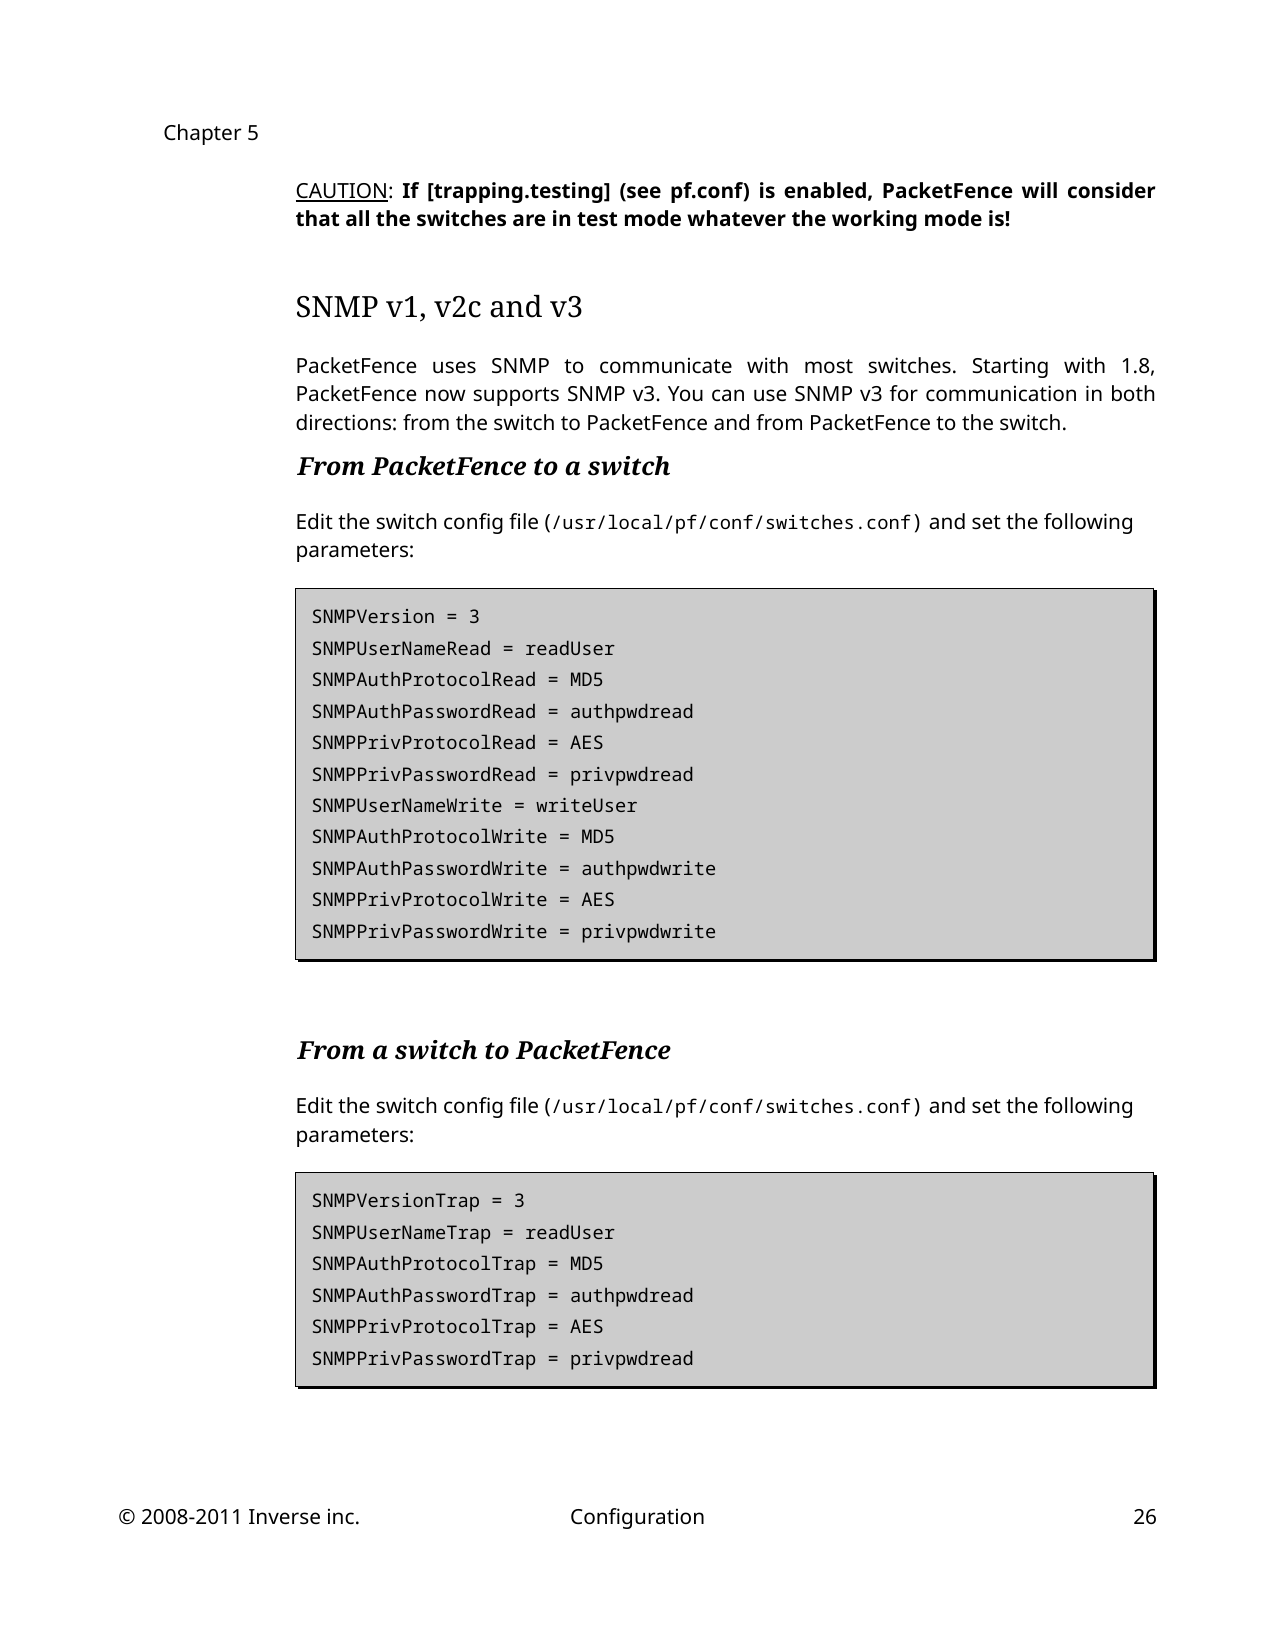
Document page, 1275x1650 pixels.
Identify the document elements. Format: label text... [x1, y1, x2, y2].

text SNMPAuthProtocolWrite = MD5 [296, 808, 1153, 839]
text SNMPPrivProtocolTrap = AES [296, 1298, 1153, 1329]
text SNMPPrivProtocolWrite = AES [296, 871, 1153, 902]
text SNMPUserNameRead = readUser [296, 619, 1153, 651]
text SNMPPrivProtocolRead = AES [296, 713, 1153, 745]
subtitle From a switch to PacketFence [260, 1033, 1157, 1067]
text PacketFence uses SNMP to communicate with most switches. Starting with 1.8, PacketFence now supports SNMP v3. You can use SNMP v3 for communication in both directions: from the switch to PacketFence and from PacketFence to the switch. [295, 351, 1157, 436]
text SNMPPrivPasswordRead = privpwdread [296, 745, 1153, 776]
text SNMPAuthProtocolTrap = MD5 [296, 1235, 1153, 1266]
text SNMPUserNameTrap = readUser [296, 1203, 1153, 1235]
text SNMPPrivPasswordTrap = privpwdread [296, 1329, 1153, 1386]
subtitle SNMP v1, v2c and v3 [295, 286, 1157, 326]
text Edit the switch config file (/usr/local/pf/conf/switches.conf) and set the following parameters: [295, 1091, 1157, 1148]
subtitle From PacketFence to a switch [260, 449, 1157, 482]
text SNMPAuthProtocolRead = MD5 [296, 651, 1153, 682]
text SNMPVersion = 3 [296, 589, 1153, 619]
text SNMPAuthPasswordWrite = authpwdwrite [296, 839, 1153, 871]
text SNMPVersionTrap = 3 [296, 1173, 1153, 1203]
text SNMPAuthPasswordTrap = authpwdread [296, 1266, 1153, 1298]
text Edit the switch config file (/usr/local/pf/conf/switches.conf) and set the following parameters: [295, 507, 1157, 564]
text CAUTION: If [trapping.testing] (see pf.conf) is enabled, PacketFence will consider that all the switches are in test mode whatever the working mode is! [295, 176, 1157, 233]
text SNMPAuthPasswordRead = authpwdread [296, 682, 1153, 713]
text SNMPPrivPasswordWrite = privpwdwrite [296, 902, 1153, 959]
text SNMPUserNameWrite = writeUser [296, 776, 1153, 808]
